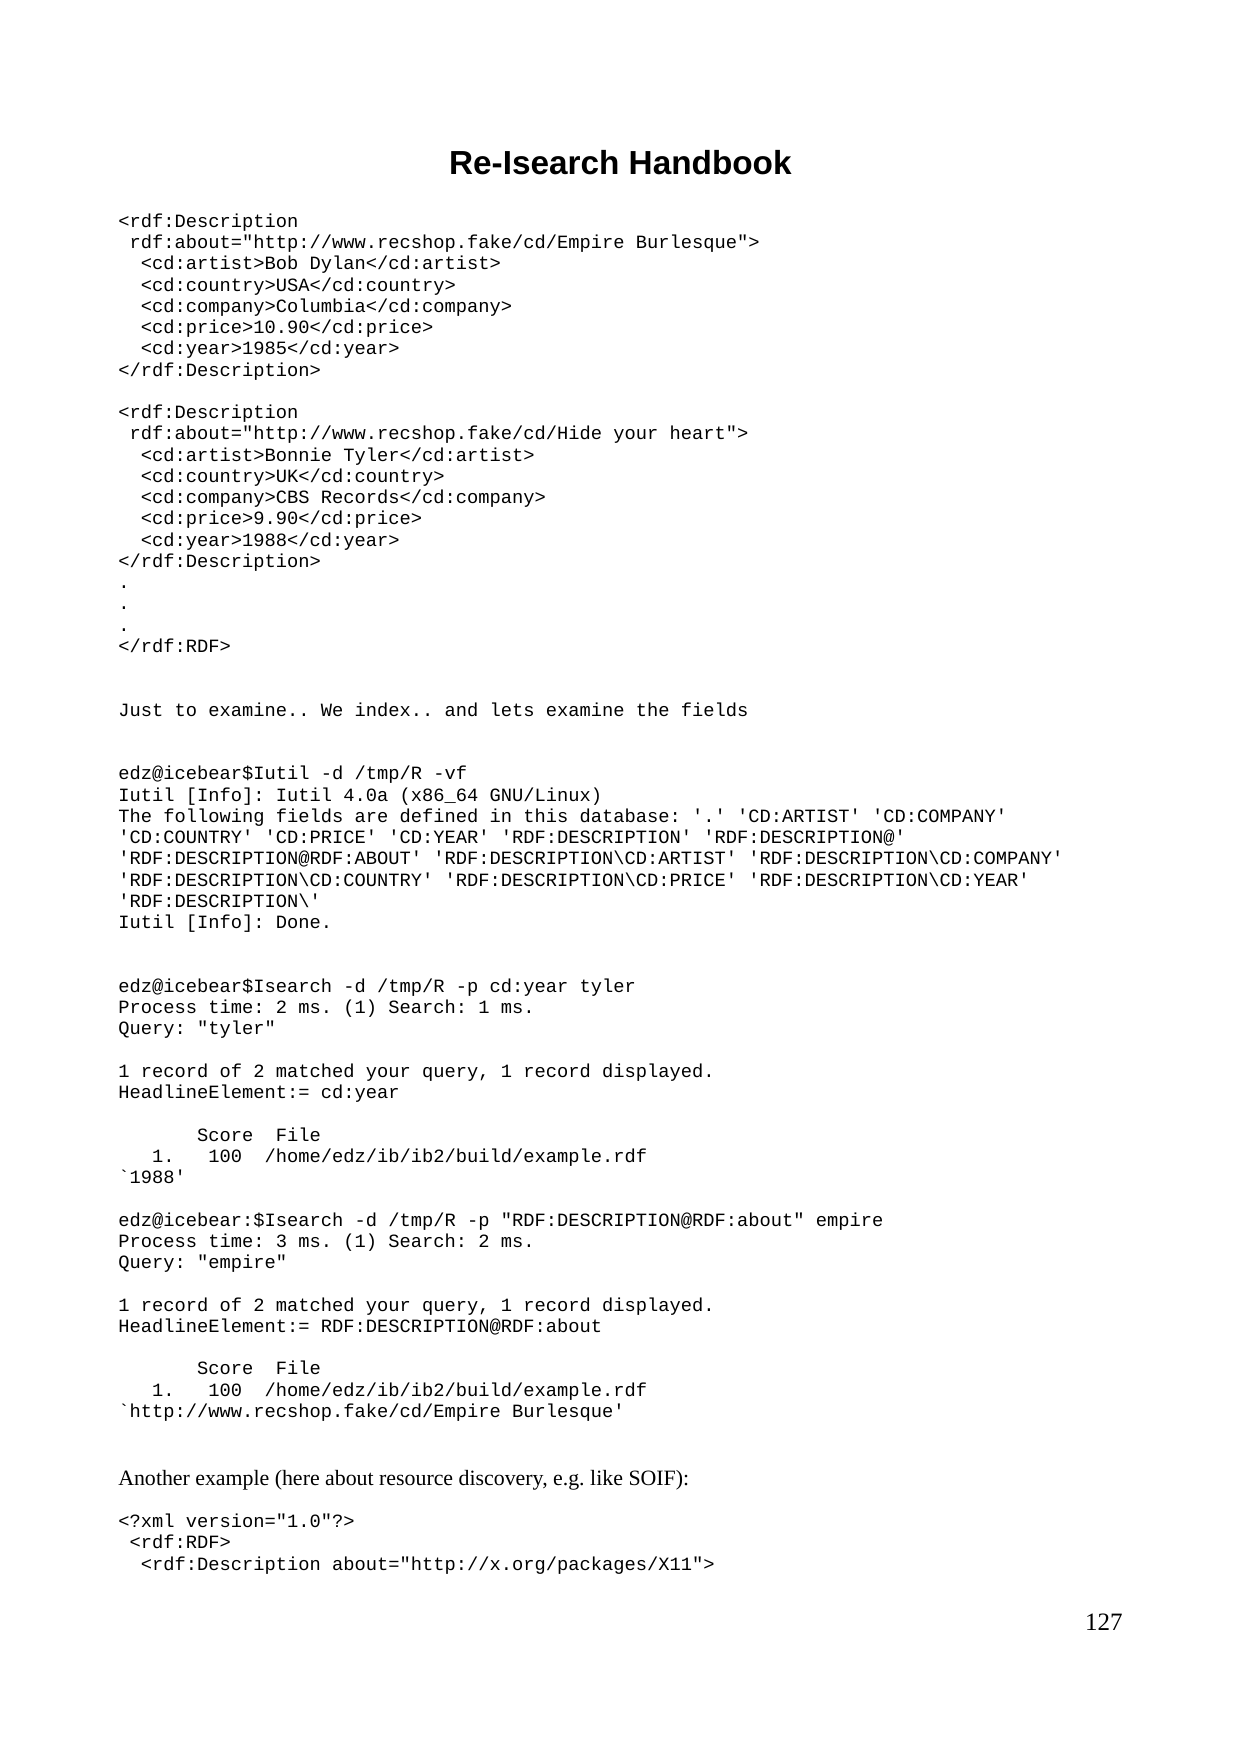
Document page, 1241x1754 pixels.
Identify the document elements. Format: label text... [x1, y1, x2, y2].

text Another example (here about resource discovery, e.g. like SOIF): [118, 1465, 1122, 1491]
text edz@icebear:$Isearch -d /tmp/R -p "RDF:DESCRIPTION@RDF:about" empire [118, 1210, 1122, 1232]
text The following fields are defined in this database: '.' 'CD:ARTIST' 'CD:COMPANY' 'CD:COUNTRY' 'CD:PRICE' 'CD:YEAR' 'RDF:DESCRIPTION' 'RDF:DESCRIPTION@' 'RDF:DESCRIPTION@RDF:ABOUT' 'RDF:DESCRIPTION\CD:ARTIST' 'RDF:DESCRIPTION\CD:COMPANY' 'RDF:DESCRIPTION\CD:COUNTRY' 'RDF:DESCRIPTION\CD:PRICE' 'RDF:DESCRIPTION\CD:YEAR' 'RDF:DESCRIPTION\' [118, 807, 1122, 913]
text . [118, 573, 1122, 594]
text 1. 100 /home/edz/ib/ib2/build/example.rdf [118, 1147, 1122, 1168]
text <?xml version="1.0"?> [118, 1512, 1122, 1533]
text rdf:about="http://www.recshop.fake/cd/Hide your heart"> [118, 424, 1122, 445]
text <cd:company>CBS Records</cd:company> [118, 488, 1122, 509]
text <cd:price>10.90</cd:price> [118, 318, 1122, 339]
text <rdf:RDF> [118, 1533, 1122, 1554]
text <cd:price>9.90</cd:price> [118, 509, 1122, 530]
text 1 record of 2 matched your query, 1 record displayed. [118, 1295, 1122, 1317]
text <rdf:Description [118, 403, 1122, 424]
text <cd:country>UK</cd:country> [118, 467, 1122, 488]
text <cd:company>Columbia</cd:company> [118, 297, 1122, 318]
text Query: "tyler" [118, 1019, 1122, 1040]
text 1 record of 2 matched your query, 1 record displayed. [118, 1062, 1122, 1083]
text `1988' [118, 1168, 1122, 1189]
text <cd:artist>Bob Dylan</cd:artist> [118, 254, 1122, 275]
text . [118, 615, 1122, 637]
text Score File [118, 1125, 1122, 1147]
text <rdf:Description about="http://x.org/packages/X11"> [118, 1554, 1122, 1576]
text . [118, 594, 1122, 615]
text edz@icebear$Isearch -d /tmp/R -p cd:year tyler [118, 977, 1122, 998]
text Iutil [Info]: Iutil 4.0a (x86_64 GNU/Linux) [118, 785, 1122, 807]
text Process time: 3 ms. (1) Search: 2 ms. [118, 1232, 1122, 1253]
text <cd:year>1985</cd:year> [118, 339, 1122, 360]
text Score File [118, 1359, 1122, 1380]
text <cd:artist>Bonnie Tyler</cd:artist> [118, 445, 1122, 467]
text <cd:year>1988</cd:year> [118, 530, 1122, 552]
text <cd:country>USA</cd:country> [118, 275, 1122, 297]
text </rdf:RDF> [118, 637, 1122, 658]
text HeadlineElement:= RDF:DESCRIPTION@RDF:about [118, 1317, 1122, 1338]
text <rdf:Description [118, 212, 1122, 233]
text </rdf:Description> [118, 360, 1122, 382]
text rdf:about="http://www.recshop.fake/cd/Empire Burlesque"> [118, 233, 1122, 254]
text Iutil [Info]: Done. [118, 913, 1122, 934]
text Just to examine.. We index.. and lets examine the fields [118, 700, 1122, 722]
text HeadlineElement:= cd:year [118, 1083, 1122, 1104]
text edz@icebear$Iutil -d /tmp/R -vf [118, 764, 1122, 785]
text Query: "empire" [118, 1253, 1122, 1274]
text 1. 100 /home/edz/ib/ib2/build/example.rdf [118, 1380, 1122, 1402]
text Process time: 2 ms. (1) Search: 1 ms. [118, 998, 1122, 1019]
text </rdf:Description> [118, 552, 1122, 573]
text `http://www.recshop.fake/cd/Empire Burlesque' [118, 1402, 1122, 1423]
